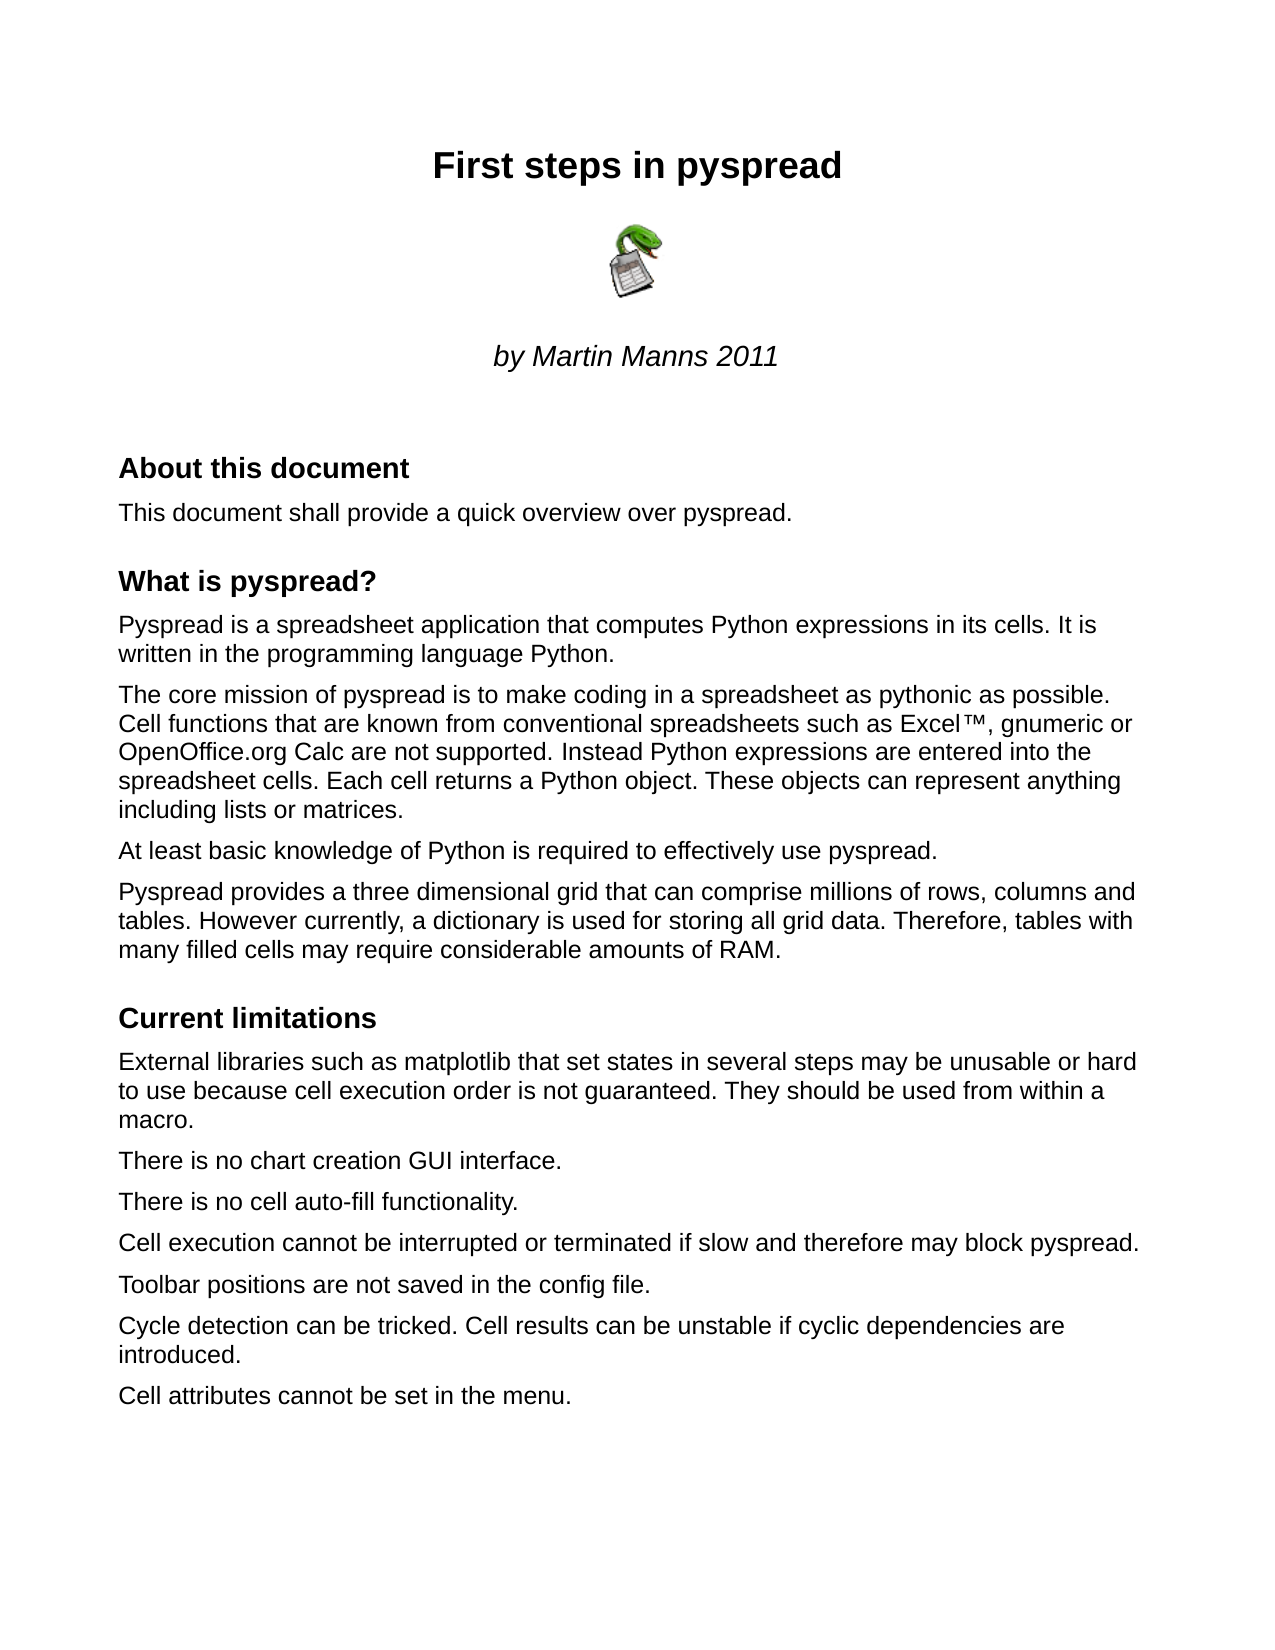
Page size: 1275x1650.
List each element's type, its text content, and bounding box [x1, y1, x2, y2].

text Cycle detection can be tricked. Cell results can be unstable if cyclic dependencies are introduced. [118, 1311, 1157, 1368]
subtitle What is pyspread? [118, 564, 1157, 597]
picture [607, 223, 668, 302]
text External libraries such as matplotlib that set states in several steps may be unusable or hard to use because cell execution order is not guaranteed. They should be used from within a macro. [118, 1047, 1157, 1133]
subtitle by Martin Manns 2011 [118, 339, 1157, 373]
title First steps in pyspread [118, 143, 1157, 186]
subtitle Current limitations [118, 1001, 1157, 1035]
text Pyspread is a spreadsheet application that computes Python expressions in its cells. It is written in the programming language Python. [118, 610, 1157, 667]
text Cell attributes cannot be set in the menu. [118, 1381, 1157, 1410]
text Toolbar positions are not saved in the config file. [118, 1270, 1157, 1298]
text Cell execution cannot be interrupted or terminated if slow and therefore may block pyspread. [118, 1228, 1157, 1257]
text There is no cell auto-fill functionality. [118, 1187, 1157, 1216]
text This document shall provide a quick overview over pyspread. [118, 498, 1157, 526]
text At least basic knowledge of Python is required to effectively use pyspread. [118, 836, 1157, 865]
subtitle About this document [118, 452, 1157, 485]
text There is no chart creation GUI interface. [118, 1146, 1157, 1175]
text The core mission of pyspread is to make coding in a spreadsheet as pythonic as possible. Cell functions that are known from conventional spreadsheets such as Excel™, gnumeric or OpenOffice.org Calc are not supported. Instead Python expressions are entered into the spreadsheet cells. Each cell returns a Python object. These objects can represent anything including lists or matrices. [118, 680, 1157, 824]
text Pyspread provides a three dimensional grid that can comprise millions of rows, columns and tables. However currently, a dictionary is used for storing all grid data. Therefore, tables with many filled cells may require considerable amounts of RAM. [118, 877, 1157, 964]
